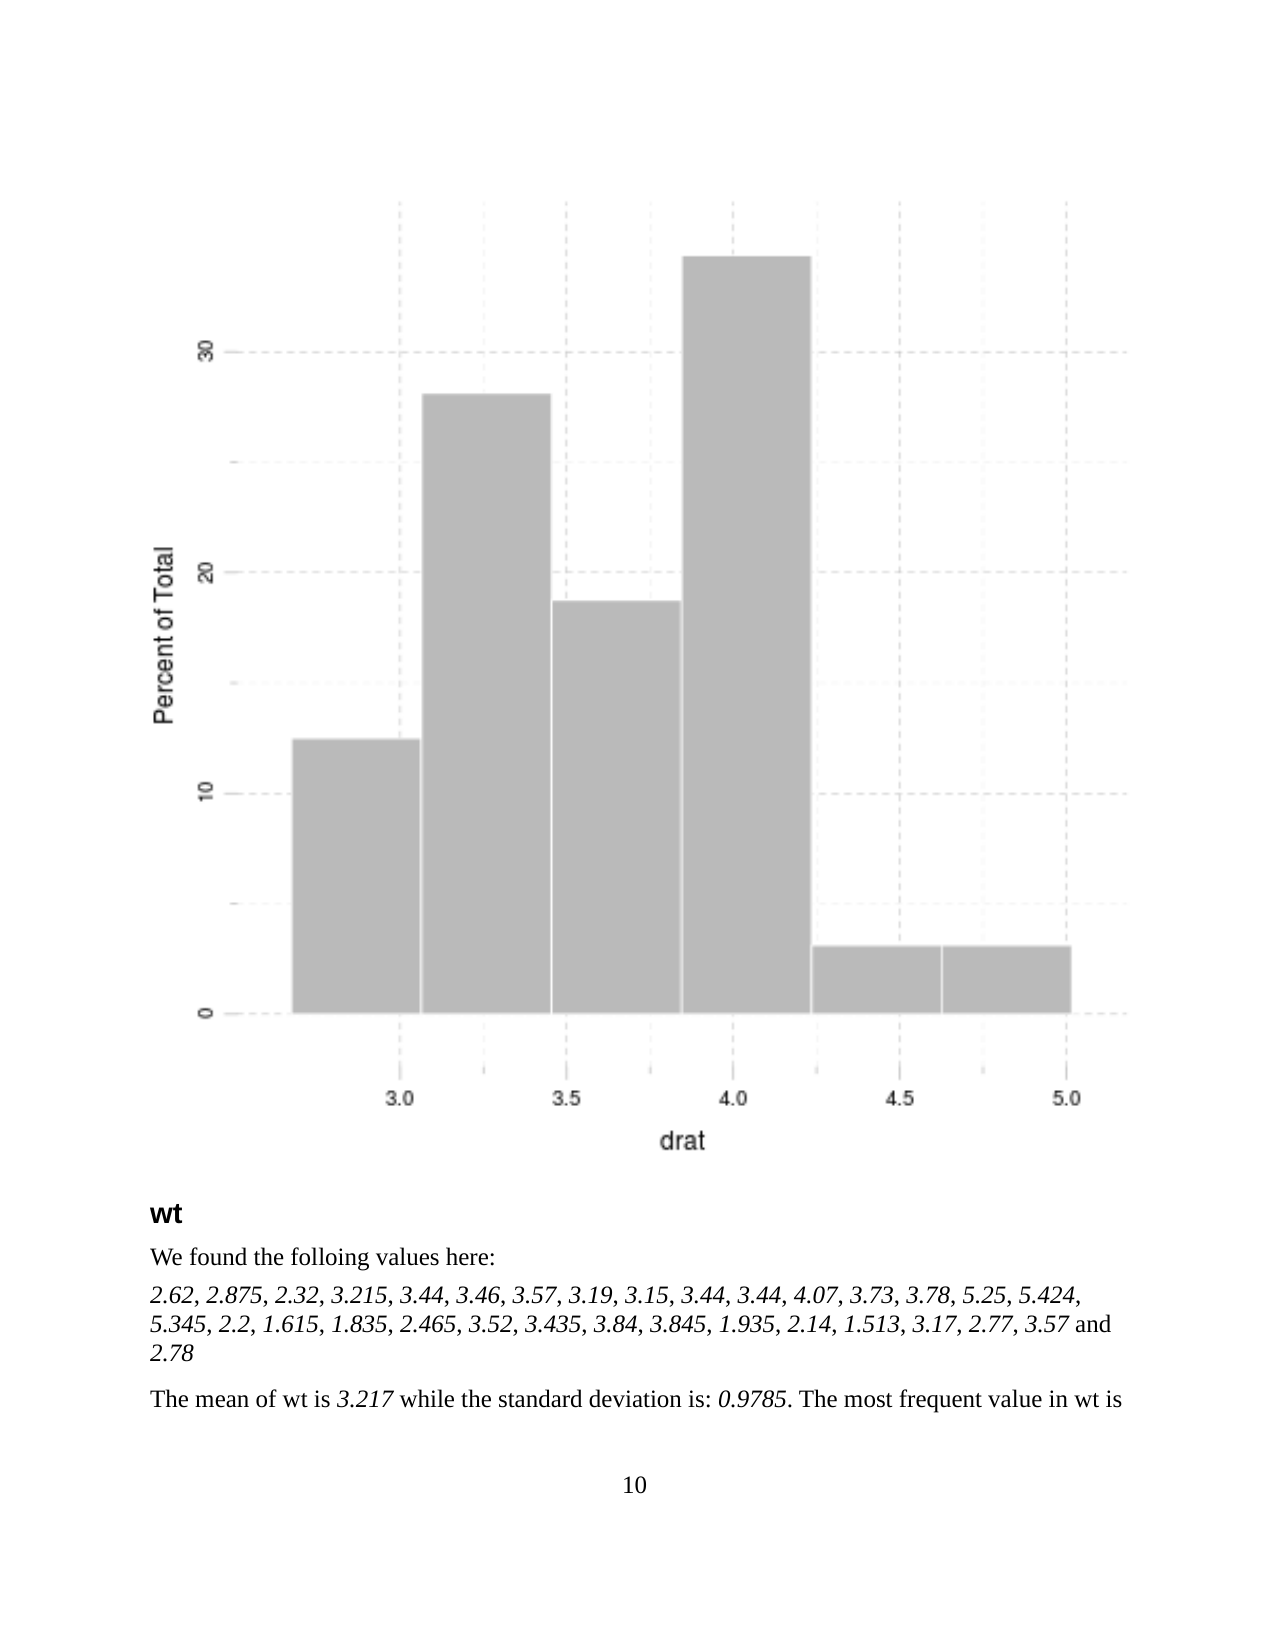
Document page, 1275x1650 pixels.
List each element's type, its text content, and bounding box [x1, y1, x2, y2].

text 2.62, 2.875, 2.32, 3.215, 3.44, 3.46, 3.57, 3.19, 3.15, 3.44, 3.44, 4.07, 3.73, 3.78, 5.25, 5.424, 5.345, 2.2, 1.615, 1.835, 2.465, 3.52, 3.435, 3.84, 3.845, 1.935, 2.14, 1.513, 3.17, 2.77, 3.57 and 2.78 [150, 1280, 1125, 1366]
text We found the folloing values here: [150, 1242, 1125, 1271]
subtitle wt [150, 1196, 1125, 1230]
text The mean of wt is 3.217 while the standard deviation is: 0.9785. The most frequent value in wt is [150, 1384, 1125, 1413]
picture [150, 150, 1163, 1163]
